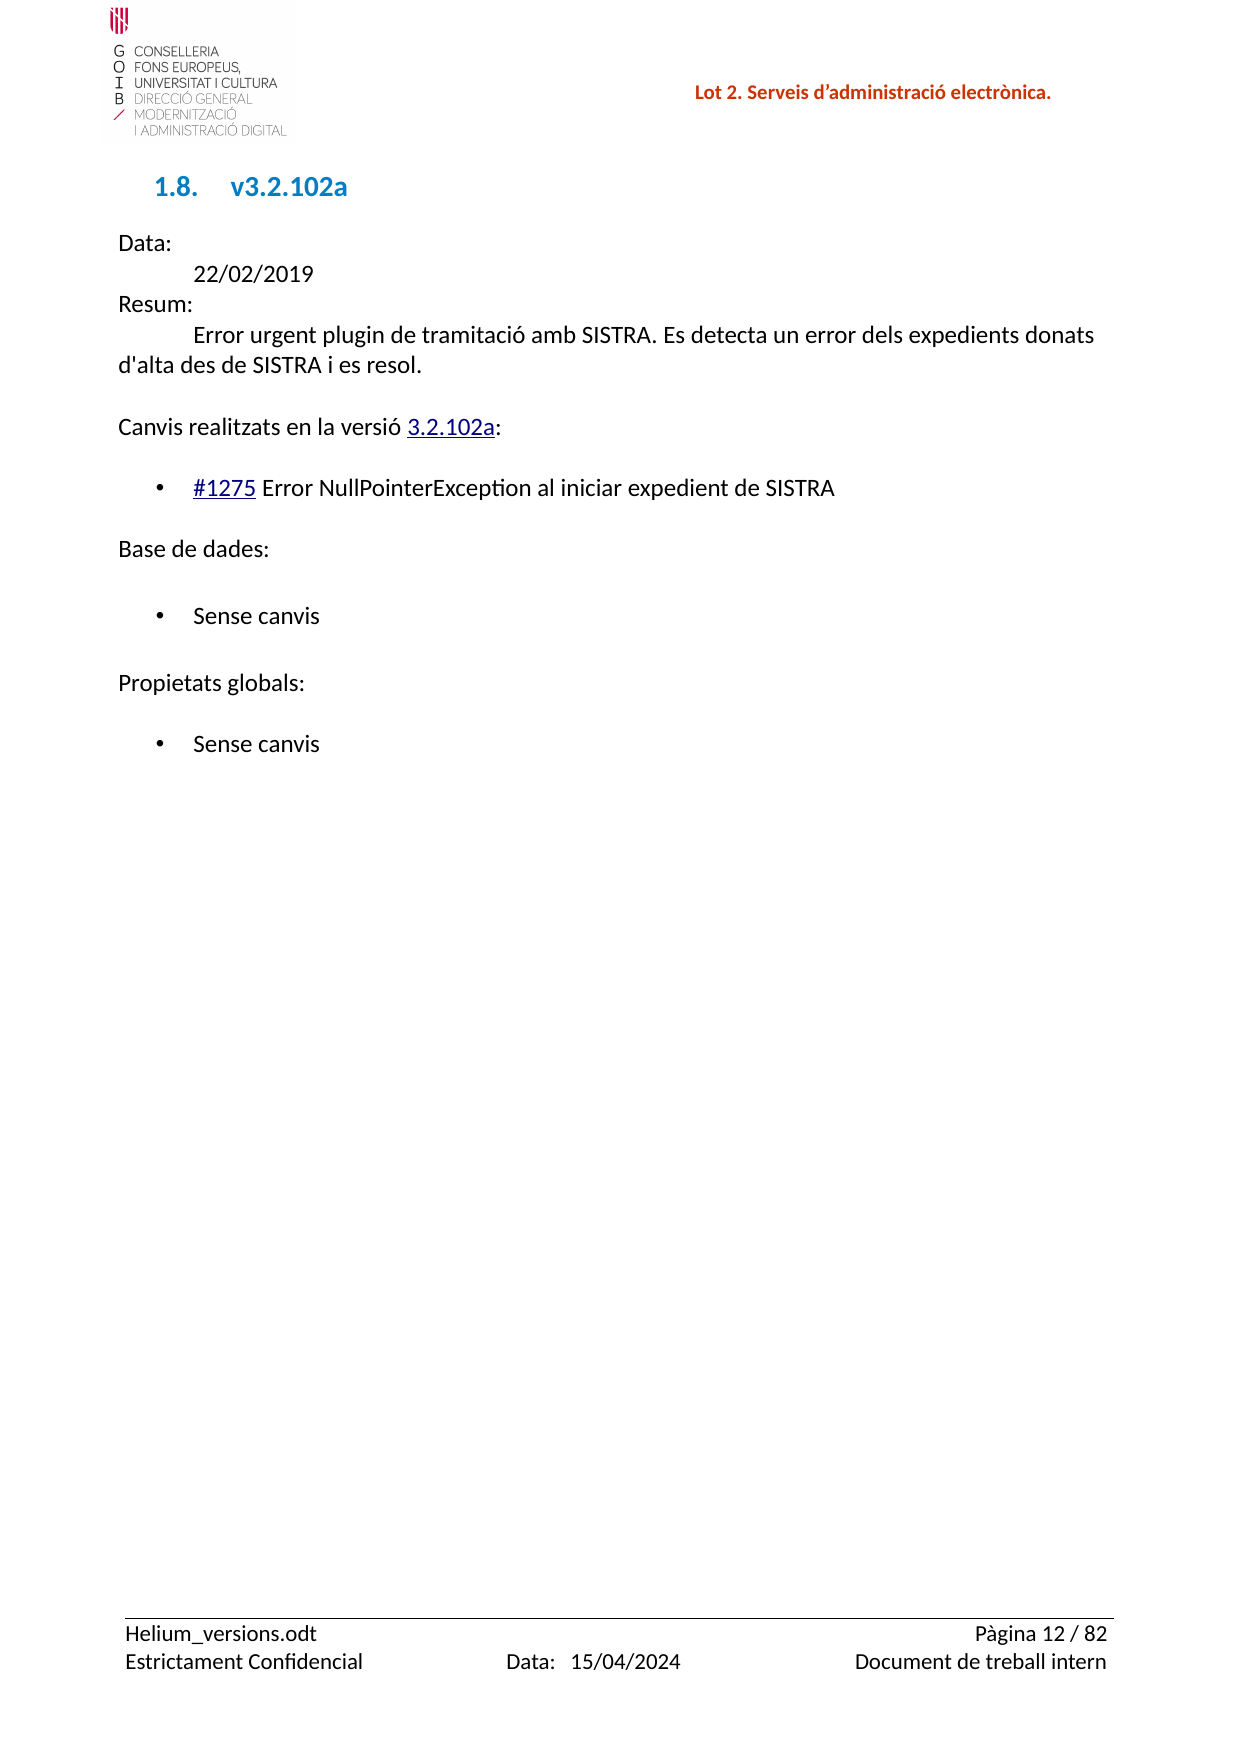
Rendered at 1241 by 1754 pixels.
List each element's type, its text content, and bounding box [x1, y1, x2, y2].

text Data: [118, 228, 1122, 258]
text Propietats globals: [118, 667, 1122, 697]
picture [100, 0, 297, 144]
list Sense canvis [156, 600, 1122, 630]
subtitle v3.2.102a [153, 168, 1122, 204]
list #1275 Error NullPointerException al iniciar expedient de SISTRA [156, 472, 1122, 502]
text 22/02/2019 [118, 258, 1122, 289]
text Base de dades: [118, 533, 1122, 563]
list Sense canvis [156, 728, 1122, 758]
text Resum: [118, 289, 1122, 319]
text Canvis realitzats en la versió 3.2.102a: [118, 411, 1122, 441]
text Error urgent plugin de tramitació amb SISTRA. Es detecta un error dels expedients donats d'alta des de SISTRA i es resol. [118, 319, 1122, 380]
